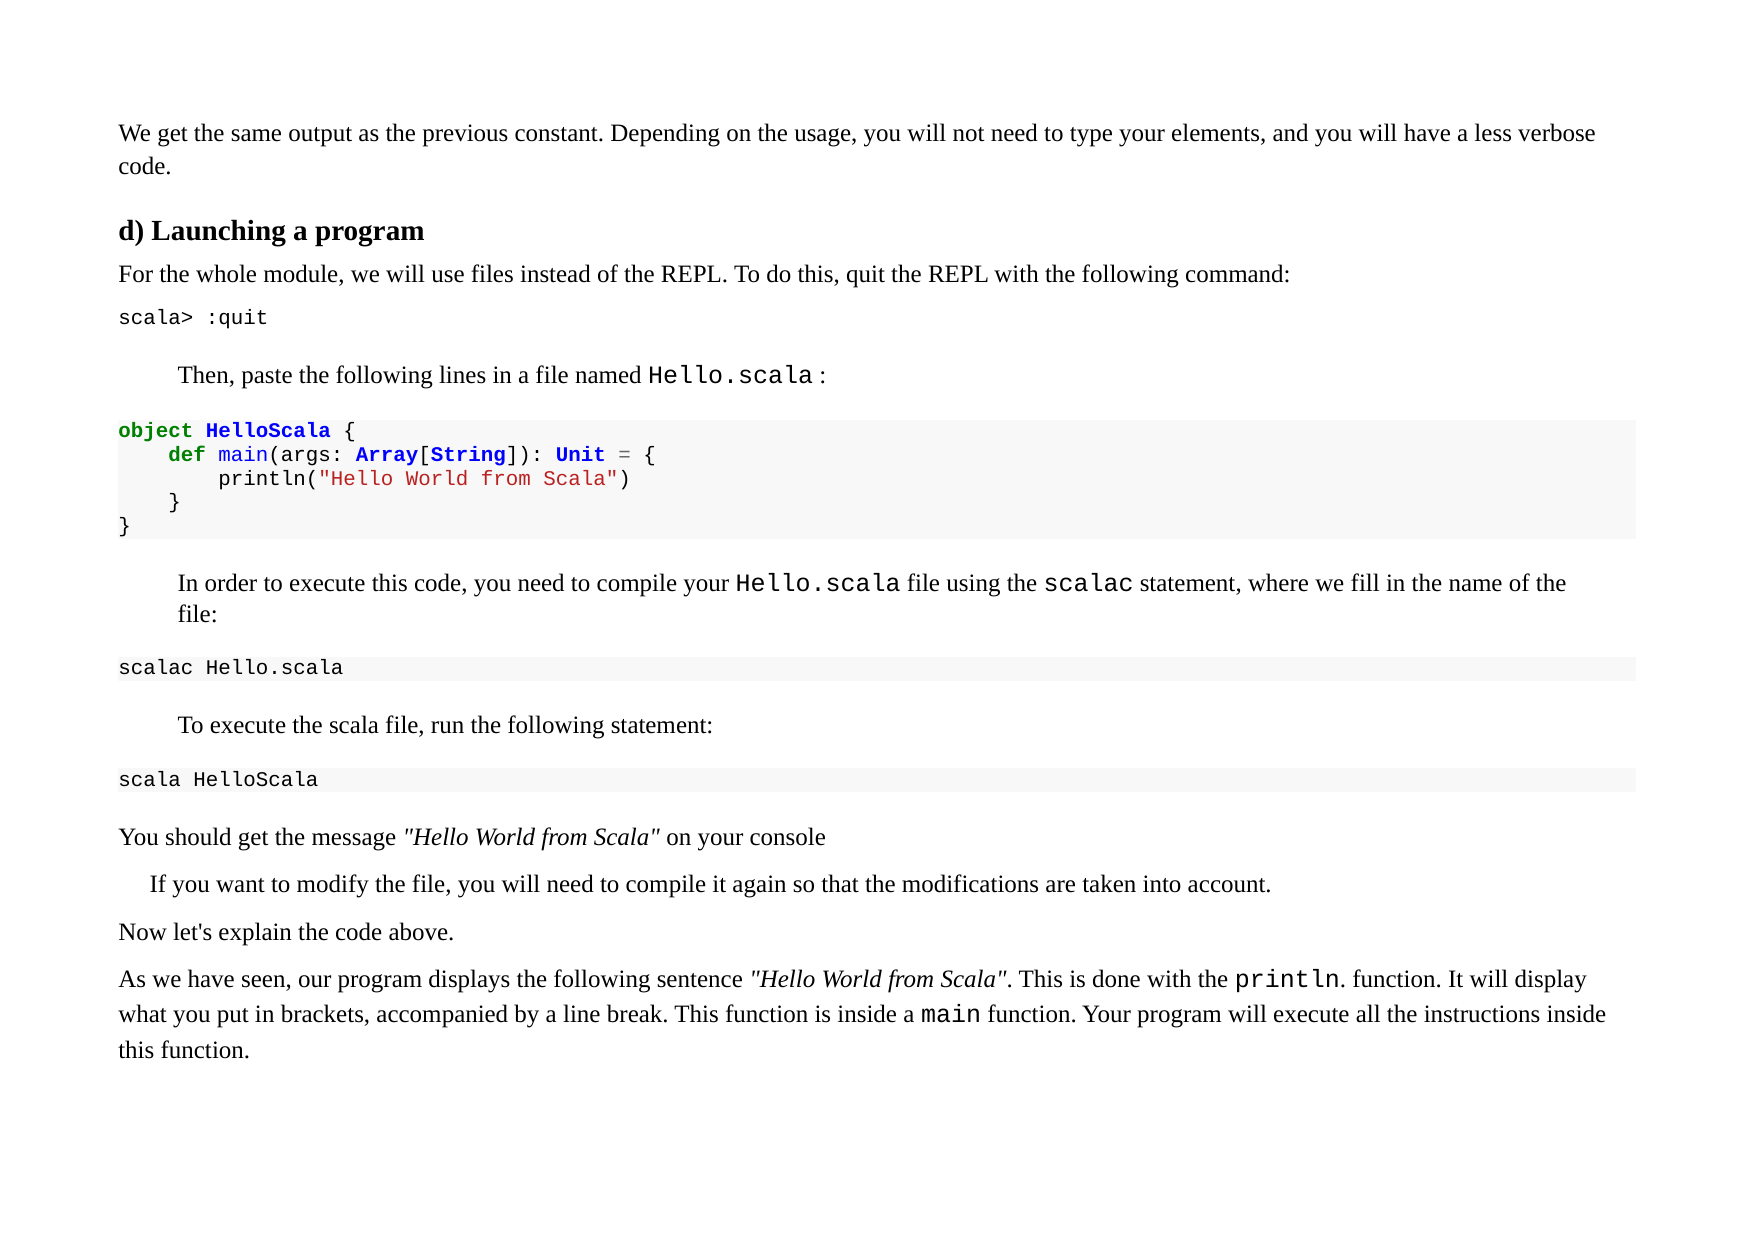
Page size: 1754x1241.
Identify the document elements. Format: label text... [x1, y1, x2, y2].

text In order to execute this code, you need to compile your Hello.scala file using the scalac statement, where we fill in the name of the file: [177, 568, 1577, 628]
text As we have seen, our program displays the following sentence "Hello World from Scala". This is done with the println. function. It will display what you put in brackets, accompanied by a line break. This function is inside a main function. Your program will execute all the instructions inside this function. [118, 964, 1636, 1063]
text Then, paste the following lines in a file named Hello.scala : [177, 360, 1577, 391]
text You should get the message "Hello World from Scala" on your console [118, 822, 1636, 850]
text println("Hello World from Scala") [118, 468, 1636, 491]
text If you want to modify the file, you will need to compile it again so that the modifications are taken into account. [118, 869, 1636, 898]
text We get the same output as the previous constant. Depending on the usage, you will not need to type your elements, and you will have a less verbose code. [118, 118, 1636, 180]
text Now let's explain the code above. [118, 917, 1636, 946]
subtitle d) Launching a program [118, 213, 1636, 247]
text scala HelloScala [118, 768, 1636, 792]
text } [118, 491, 1636, 515]
text scala> :quit [118, 307, 1636, 331]
text scalac Hello.scala [118, 657, 1636, 681]
text To execute the scala file, run the following statement: [177, 710, 1577, 739]
text def main(args: Array[String]): Unit = { [118, 444, 1636, 468]
text For the whole module, we will use files instead of the REPL. To do this, quit the REPL with the following command: [118, 259, 1636, 288]
text } [118, 515, 1636, 539]
text object HelloScala { [118, 420, 1636, 444]
